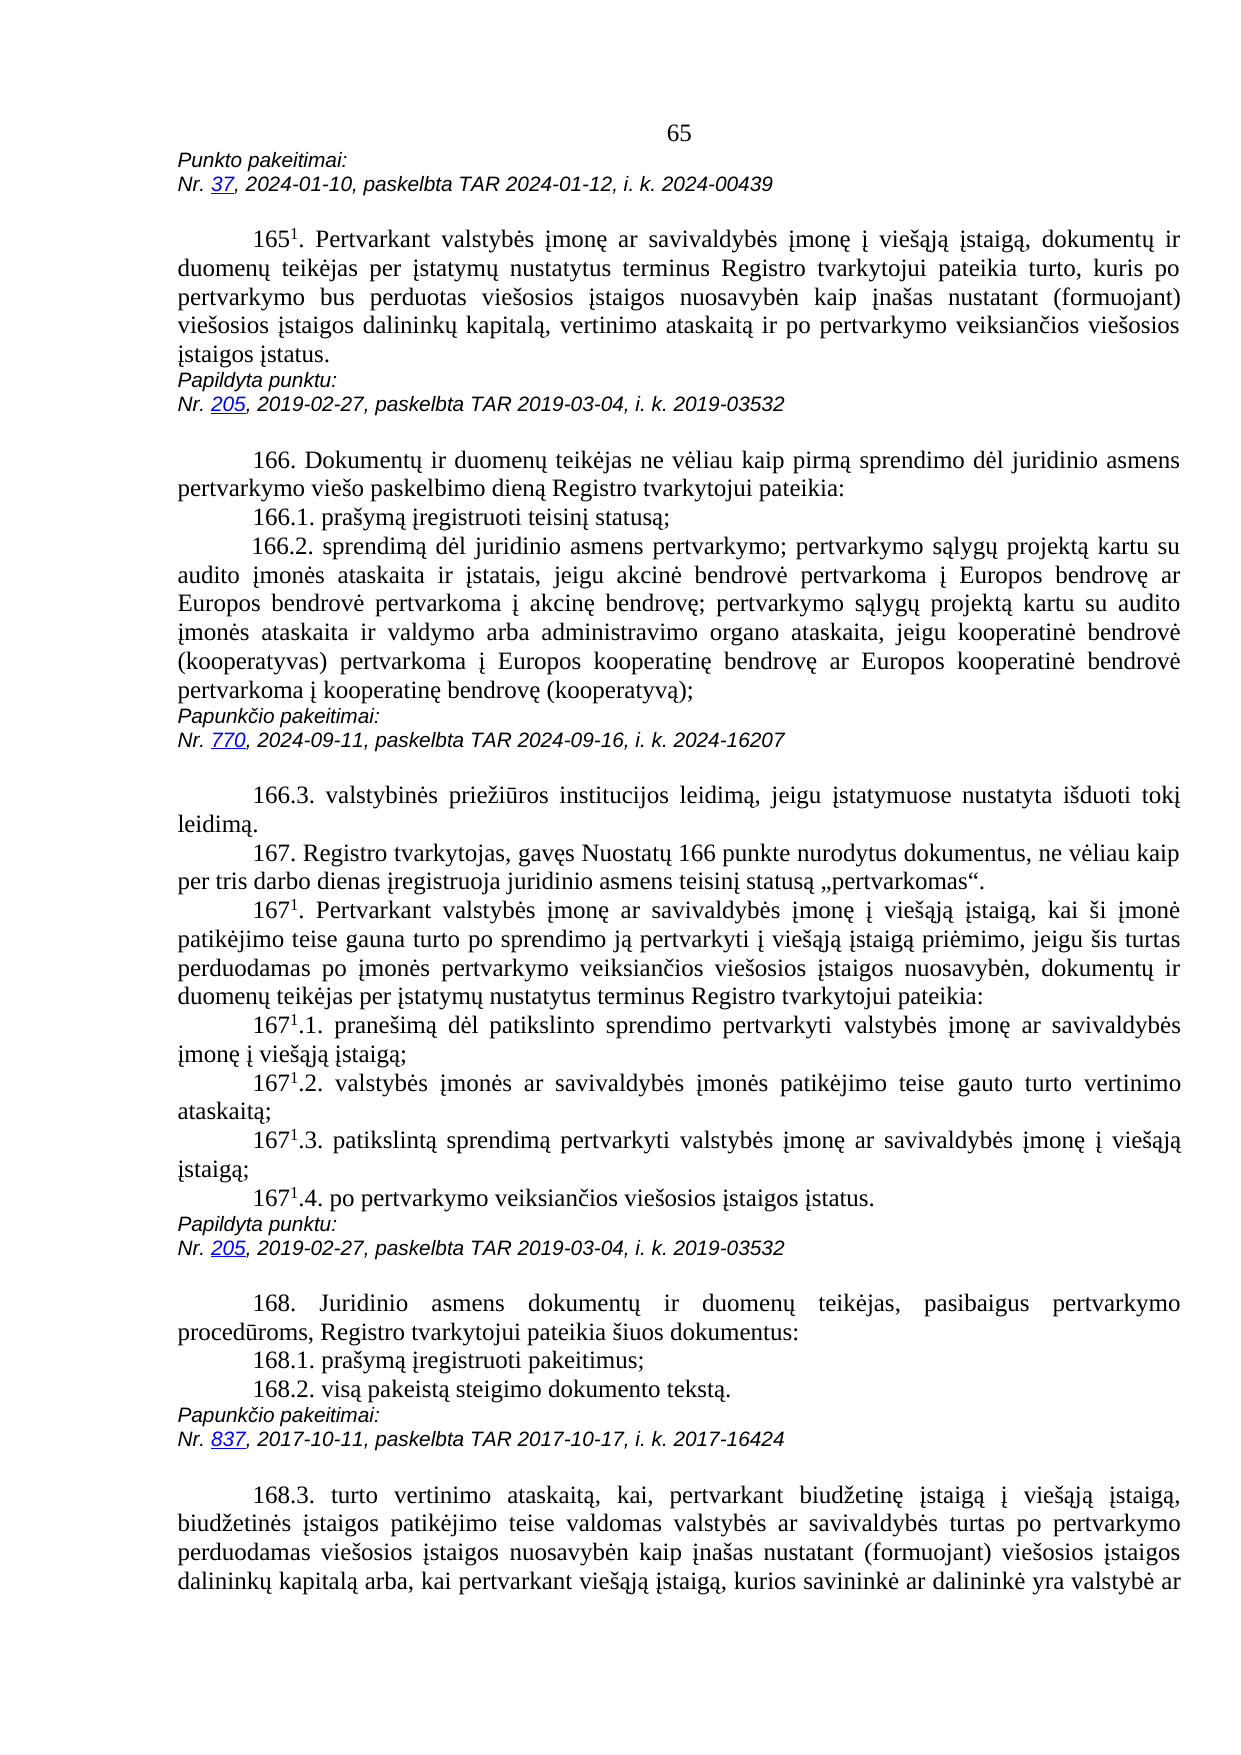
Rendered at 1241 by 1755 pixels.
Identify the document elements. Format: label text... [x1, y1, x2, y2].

text 1671.4. po pertvarkymo veiksiančios viešosios įstaigos įstatus. [177, 1183, 1181, 1211]
text Nr. 205, 2019-02-27, paskelbta TAR 2019-03-04, i. k. 2019-03532 [177, 1235, 1181, 1259]
text 1671.3. patikslintą sprendimą pertvarkyti valstybės įmonę ar savivaldybės įmonę į viešąją įstaigą; [177, 1125, 1181, 1183]
text Papildyta punktu: [177, 1211, 1181, 1235]
text 166.1. prašymą įregistruoti teisinį statusą; [177, 502, 1181, 531]
text 1671. Pertvarkant valstybės įmonę ar savivaldybės įmonę į viešąją įstaigą, kai ši įmonė patikėjimo teise gauna turto po sprendimo ją pertvarkyti į viešąją įstaigą priėmimo, jeigu šis turtas perduodamas po įmonės pertvarkymo veiksiančios viešosios įstaigos nuosavybėn, dokumentų ir duomenų teikėjas per įstatymų nustatytus terminus Registro tvarkytojui pateikia: [177, 895, 1181, 1010]
text 1651. Pertvarkant valstybės įmonę ar savivaldybės įmonę į viešąją įstaigą, dokumentų ir duomenų teikėjas per įstatymų nustatytus terminus Registro tvarkytojui pateikia turto, kuris po pertvarkymo bus perduotas viešosios įstaigos nuosavybėn kaip įnašas nustatant (formuojant) viešosios įstaigos dalininkų kapitalą, vertinimo ataskaitą ir po pertvarkymo veiksiančios viešosios įstaigos įstatus. [177, 224, 1181, 368]
text 166. Dokumentų ir duomenų teikėjas ne vėliau kaip pirmą sprendimo dėl juridinio asmens pertvarkymo viešo paskelbimo dieną Registro tvarkytojui pateikia: [177, 445, 1181, 502]
text Punkto pakeitimai: [177, 148, 1181, 172]
text Papildyta punktu: [177, 368, 1181, 392]
text 168. Juridinio asmens dokumentų ir duomenų teikėjas, pasibaigus pertvarkymo procedūroms, Registro tvarkytojui pateikia šiuos dokumentus: [177, 1288, 1181, 1346]
text 166.2. sprendimą dėl juridinio asmens pertvarkymo; pertvarkymo sąlygų projektą kartu su audito įmonės ataskaita ir įstatais, jeigu akcinė bendrovė pertvarkoma į Europos bendrovę ar Europos bendrovė pertvarkoma į akcinę bendrovę; pertvarkymo sąlygų projektą kartu su audito įmonės ataskaita ir valdymo arba administravimo organo ataskaita, jeigu kooperatinė bendrovė (kooperatyvas) pertvarkoma į Europos kooperatinę bendrovę ar Europos kooperatinė bendrovė pertvarkoma į kooperatinę bendrovę (kooperatyvą); [177, 531, 1181, 703]
text Papunkčio pakeitimai: [177, 1403, 1181, 1427]
text Papunkčio pakeitimai: [177, 703, 1181, 727]
text Nr. 205, 2019-02-27, paskelbta TAR 2019-03-04, i. k. 2019-03532 [177, 392, 1181, 416]
text Nr. 770, 2024-09-11, paskelbta TAR 2024-09-16, i. k. 2024-16207 [177, 727, 1181, 751]
text 166.3. valstybinės priežiūros institucijos leidimą, jeigu įstatymuose nustatyta išduoti tokį leidimą. [177, 780, 1181, 838]
text 1671.1. pranešimą dėl patikslinto sprendimo pertvarkyti valstybės įmonę ar savivaldybės įmonę į viešąją įstaigą; [177, 1010, 1181, 1068]
text 168.3. turto vertinimo ataskaitą, kai, pertvarkant biudžetinę įstaigą į viešąją įstaigą, biudžetinės įstaigos patikėjimo teise valdomas valstybės ar savivaldybės turtas po pertvarkymo perduodamas viešosios įstaigos nuosavybėn kaip įnašas nustatant (formuojant) viešosios įstaigos dalininkų kapitalą arba, kai pertvarkant viešąją įstaigą, kurios savininkė ar dalininkė yra valstybė ar [177, 1480, 1181, 1595]
text 168.2. visą pakeistą steigimo dokumento tekstą. [177, 1374, 1181, 1403]
text Nr. 837, 2017-10-11, paskelbta TAR 2017-10-17, i. k. 2017-16424 [177, 1427, 1181, 1451]
text 1671.2. valstybės įmonės ar savivaldybės įmonės patikėjimo teise gauto turto vertinimo ataskaitą; [177, 1068, 1181, 1125]
text 167. Registro tvarkytojas, gavęs Nuostatų 166 punkte nurodytus dokumentus, ne vėliau kaip per tris darbo dienas įregistruoja juridinio asmens teisinį statusą „pertvarkomas“. [177, 838, 1181, 895]
text 168.1. prašymą įregistruoti pakeitimus; [177, 1346, 1181, 1374]
text Nr. 37, 2024-01-10, paskelbta TAR 2024-01-12, i. k. 2024-00439 [177, 172, 1181, 196]
